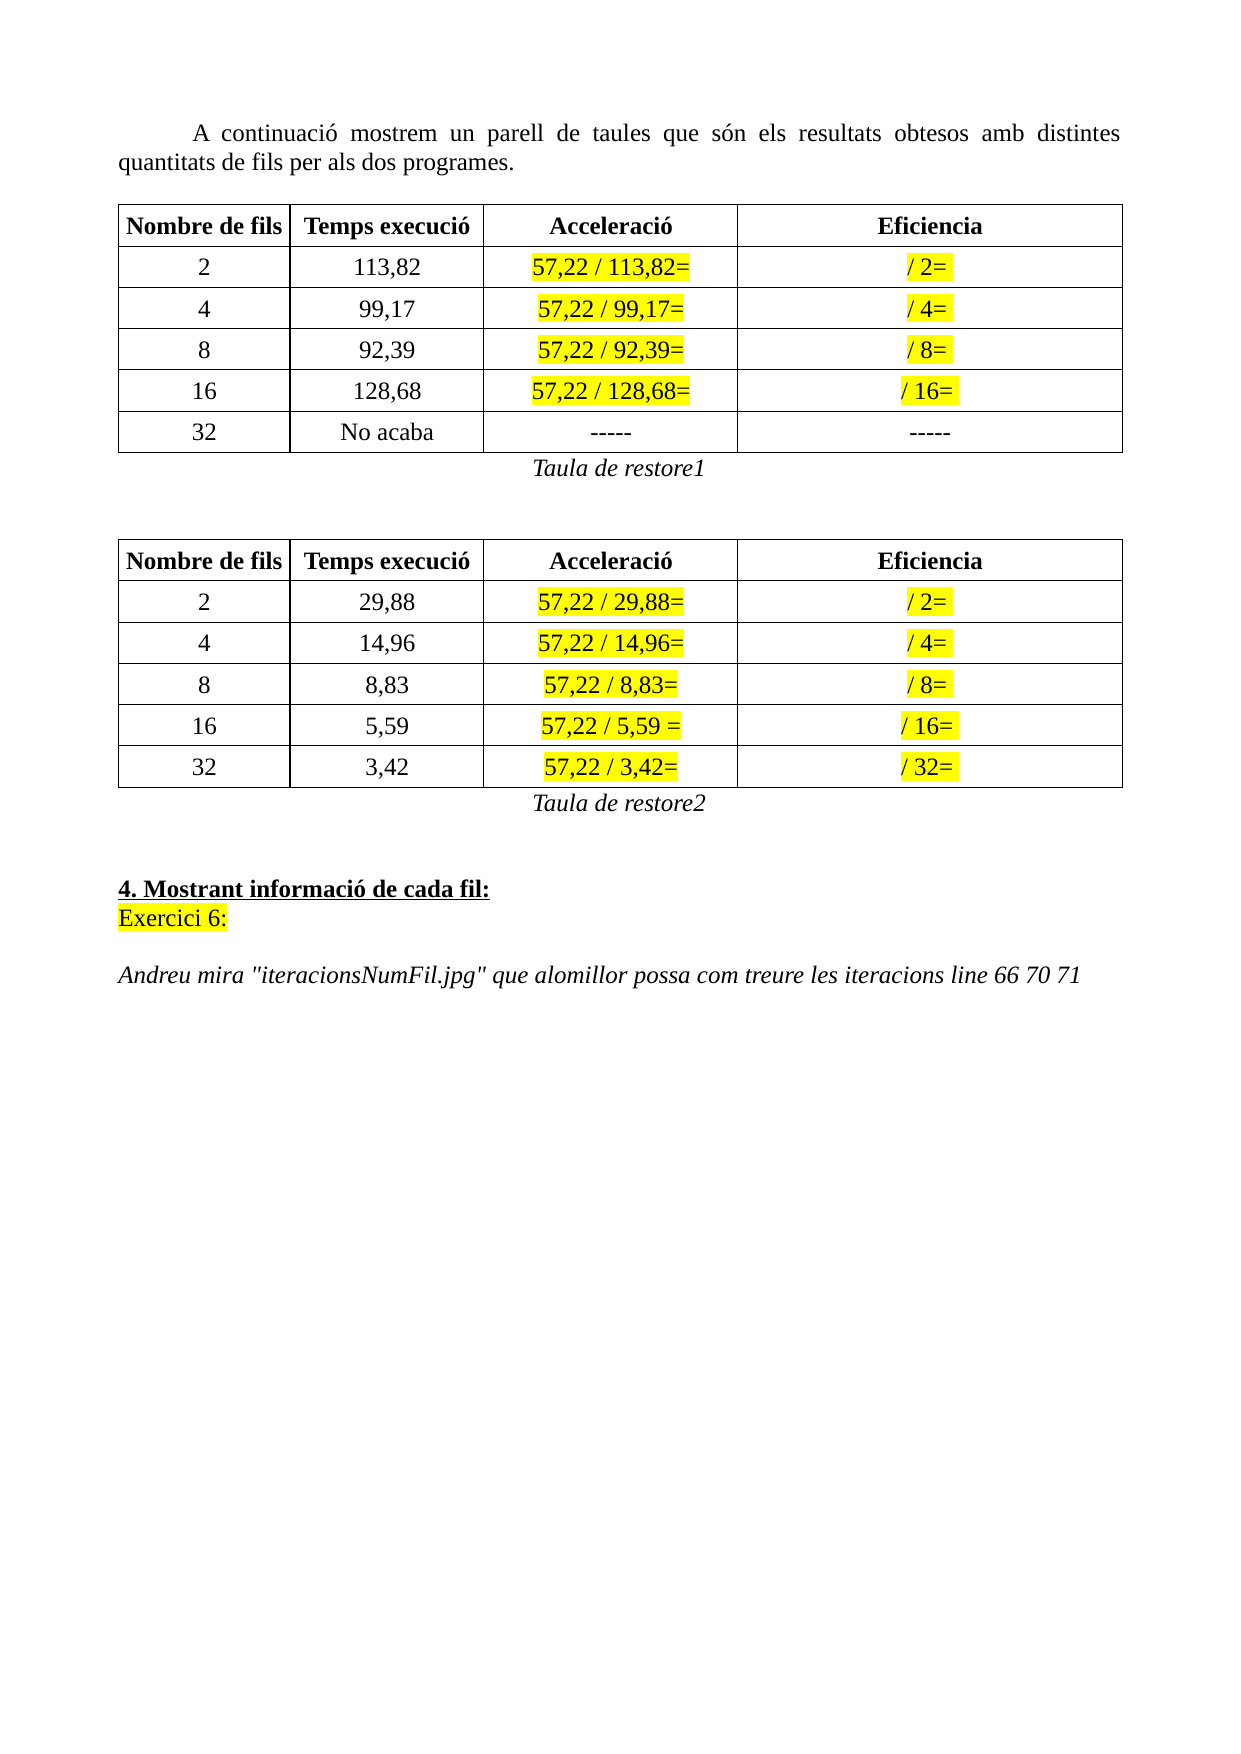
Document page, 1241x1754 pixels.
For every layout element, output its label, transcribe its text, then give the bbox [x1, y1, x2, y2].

table_cell 57,22 / 3,42= [484, 746, 737, 787]
table_cell / 32= [738, 746, 1122, 787]
table_cell 3,42 [291, 746, 483, 787]
table_cell 128,68 [291, 370, 483, 411]
table_header Acceleració [484, 540, 737, 580]
table_header Nombre de fils [119, 205, 289, 246]
text Taula de restore2 [118, 788, 1122, 816]
table_cell 32 [119, 412, 289, 452]
table_cell 57,22 / 29,88= [484, 581, 737, 622]
table_cell 113,82 [291, 247, 483, 287]
table_cell 32 [119, 746, 289, 787]
table_cell 57,22 / 113,82= [484, 247, 737, 287]
table_header Eficiencia [738, 205, 1122, 246]
table_cell 57,22 / 128,68= [484, 370, 737, 411]
table_header Temps execució [291, 540, 483, 580]
table_cell / 2= [738, 247, 1122, 287]
table_cell 4 [119, 623, 289, 663]
table_cell ----- [738, 412, 1122, 452]
table_cell 57,22 / 8,83= [484, 664, 737, 704]
table_cell / 2= [738, 581, 1122, 622]
table_cell / 4= [738, 623, 1122, 663]
text A continuació mostrem un parell de taules que són els resultats obtesos amb distintes quantitats de fils per als dos programes. [118, 118, 1122, 176]
text Exercici 6: [118, 903, 1122, 931]
table_cell ----- [484, 412, 737, 452]
table_cell 57,22 / 99,17= [484, 288, 737, 328]
table_cell 29,88 [291, 581, 483, 622]
table_cell 57,22 / 14,96= [484, 623, 737, 663]
text Andreu mira "iteracionsNumFil.jpg" que alomillor possa com treure les iteracions line 66 70 71 [118, 960, 1122, 989]
table_cell / 16= [738, 705, 1122, 745]
table_cell No acaba [291, 412, 483, 452]
table_header Temps execució [291, 205, 483, 246]
table_cell 2 [119, 581, 289, 622]
table_cell 16 [119, 370, 289, 411]
table_cell 99,17 [291, 288, 483, 328]
table_cell 14,96 [291, 623, 483, 663]
table_cell 8 [119, 329, 289, 369]
table_header Acceleració [484, 205, 737, 246]
table_cell 5,59 [291, 705, 483, 745]
text Taula de restore1 [118, 453, 1122, 482]
table_cell 2 [119, 247, 289, 287]
table_cell 8 [119, 664, 289, 704]
table_cell / 4= [738, 288, 1122, 328]
text 4. Mostrant informació de cada fil: [118, 874, 1122, 903]
table_cell / 8= [738, 664, 1122, 704]
table_cell 57,22 / 92,39= [484, 329, 737, 369]
table_cell 92,39 [291, 329, 483, 369]
table_cell 8,83 [291, 664, 483, 704]
table_cell 57,22 / 5,59 = [484, 705, 737, 745]
table_cell 16 [119, 705, 289, 745]
table_header Nombre de fils [119, 540, 289, 580]
table_header Eficiencia [738, 540, 1122, 580]
table_cell / 8= [738, 329, 1122, 369]
table_cell / 16= [738, 370, 1122, 411]
table_cell 4 [119, 288, 289, 328]
